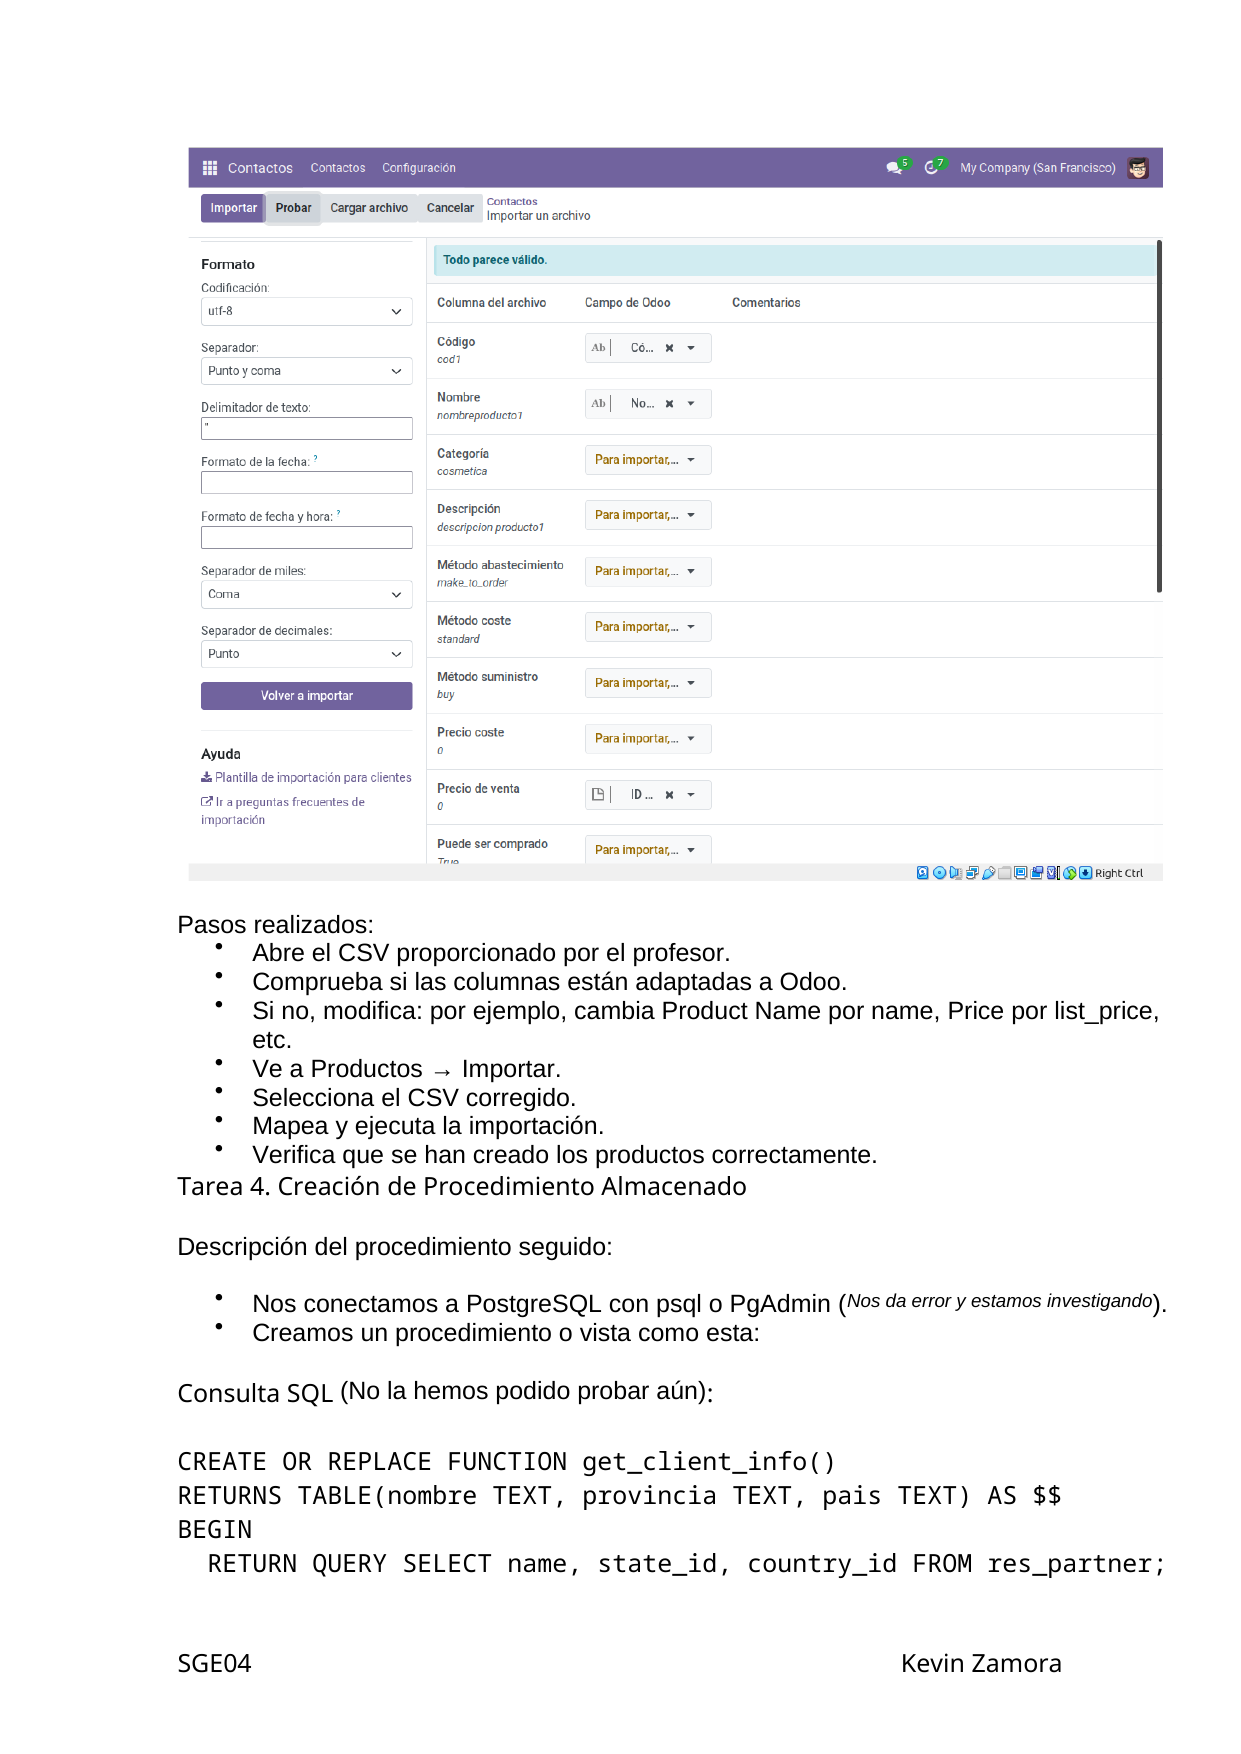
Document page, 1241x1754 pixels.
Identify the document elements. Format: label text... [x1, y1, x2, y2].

subtitle BEGIN [177, 1512, 1174, 1546]
subtitle Comprueba si las columnas están adaptadas a Odoo. [214, 967, 1174, 996]
subtitle Consulta SQL (No la hemos podido probar aún): [177, 1376, 1174, 1410]
subtitle RETURNS TABLE(nombre TEXT, provincia TEXT, pais TEXT) AS $$ [177, 1478, 1174, 1512]
subtitle Nos conectamos a PostgreSQL con psql o PgAdmin (Nos da error y estamos investigando). [214, 1289, 1174, 1318]
subtitle Descripción del procedimiento seguido: [177, 1232, 1174, 1261]
subtitle Tarea 4. Creación de Procedimiento Almacenado [177, 1169, 1174, 1203]
subtitle CREATE OR REPLACE FUNCTION get_client_info() [177, 1444, 1174, 1478]
subtitle Creamos un procedimiento o vista como esta: [214, 1318, 1174, 1347]
subtitle Mapea y ejecuta la importación. [214, 1111, 1174, 1140]
subtitle Abre el CSV proporcionado por el profesor. [214, 938, 1174, 967]
subtitle RETURN QUERY SELECT name, state_id, country_id FROM res_partner; [177, 1546, 1174, 1580]
subtitle Ve a Productos → Importar. [214, 1054, 1174, 1082]
subtitle Pasos realizados: [177, 909, 1174, 938]
subtitle Selecciona el CSV corregido. [214, 1082, 1174, 1111]
subtitle Si no, modifica: por ejemplo, cambia Product Name por name, Price por list_price, etc. [214, 996, 1174, 1054]
picture [188, 147, 1163, 881]
subtitle Verifica que se han creado los productos correctamente. [214, 1140, 1174, 1169]
